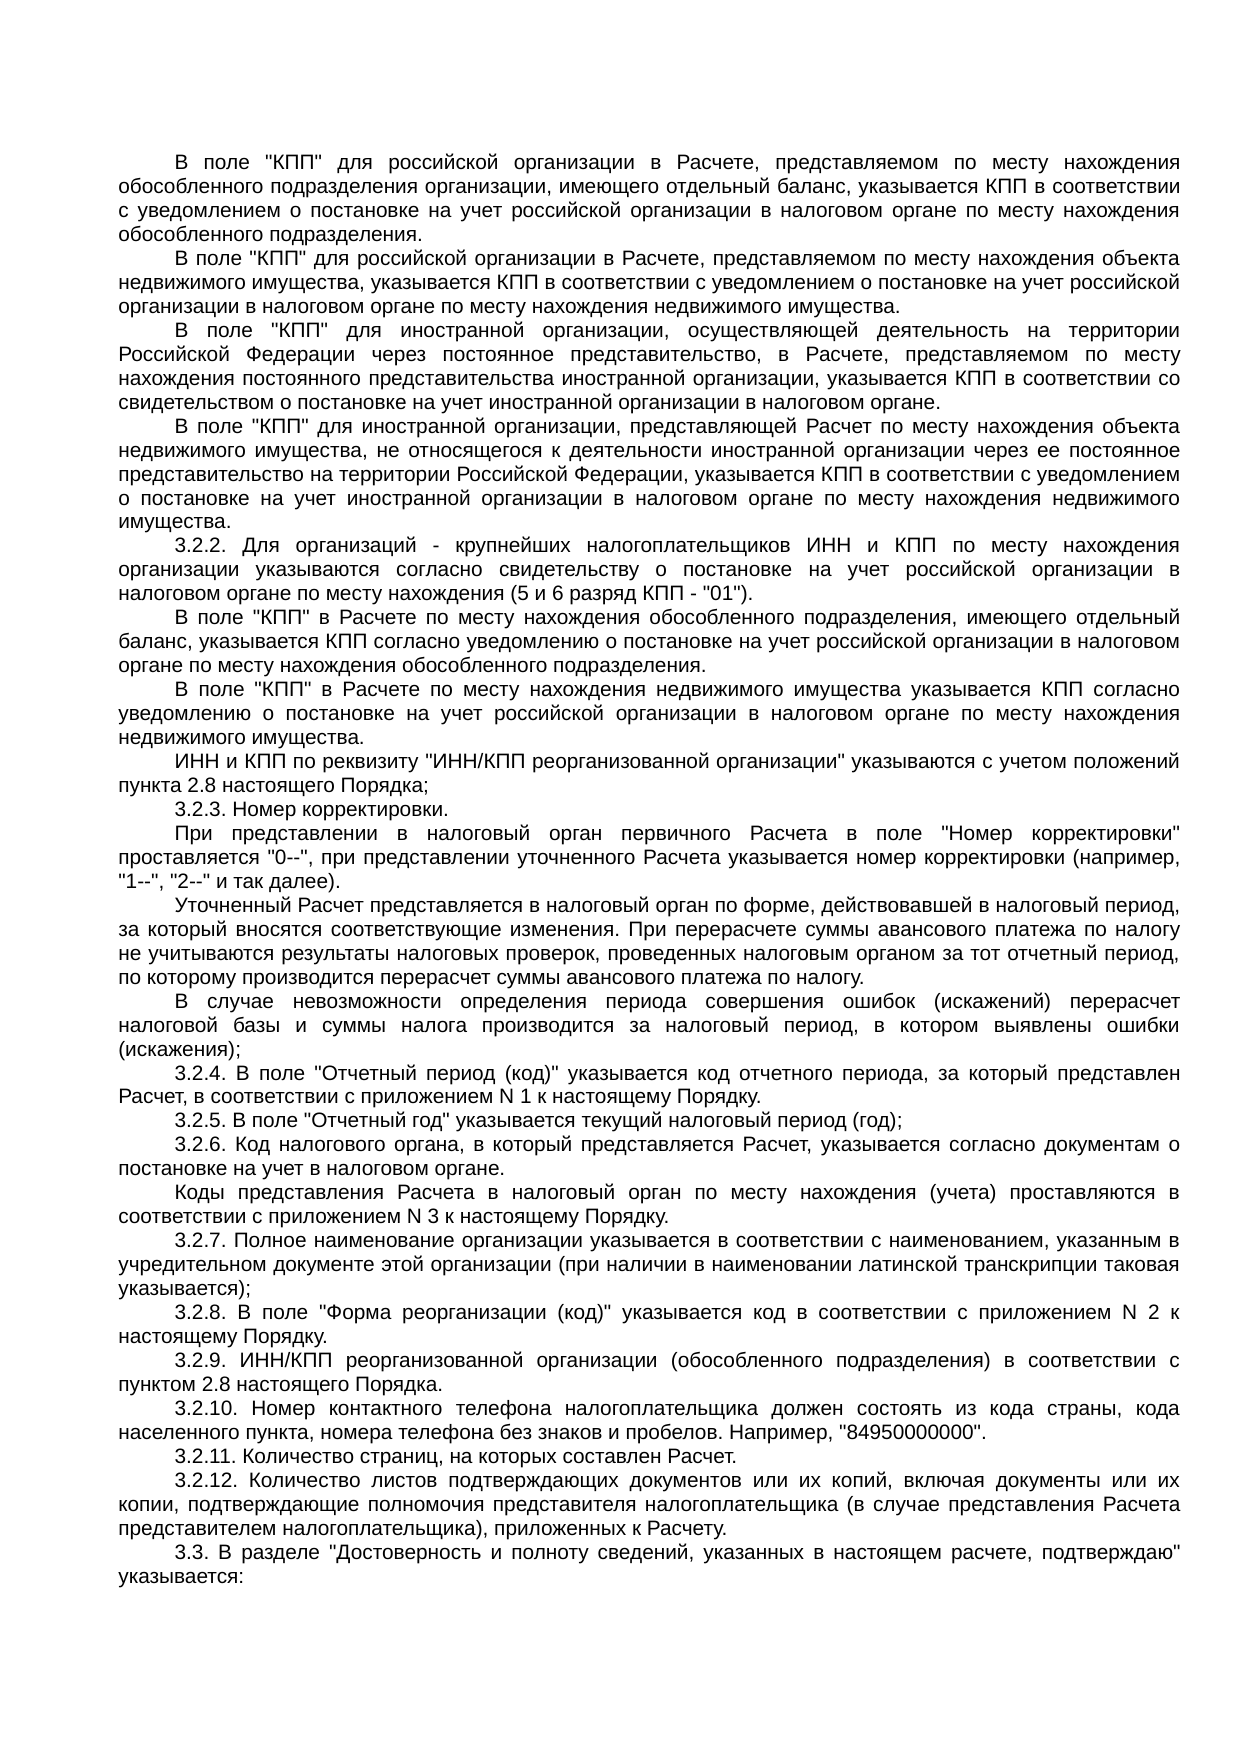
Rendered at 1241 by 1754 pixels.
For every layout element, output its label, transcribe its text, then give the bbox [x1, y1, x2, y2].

text ИНН и КПП по реквизиту "ИНН/КПП реорганизованной организации" указываются с учетом положений пункта 2.8 настоящего Порядка; [118, 749, 1181, 797]
text 3.2.9. ИНН/КПП реорганизованной организации (обособленного подразделения) в соответствии с пунктом 2.8 настоящего Порядка. [118, 1348, 1181, 1396]
text В случае невозможности определения периода совершения ошибок (искажений) перерасчет налоговой базы и суммы налога производится за налоговый период, в котором выявлены ошибки (искажения); [118, 988, 1181, 1060]
text В поле "КПП" для российской организации в Расчете, представляемом по месту нахождения объекта недвижимого имущества, указывается КПП в соответствии с уведомлением о постановке на учет российской организации в налоговом органе по месту нахождения недвижимого имущества. [118, 246, 1181, 318]
text В поле "КПП" для иностранной организации, представляющей Расчет по месту нахождения объекта недвижимого имущества, не относящегося к деятельности иностранной организации через ее постоянное представительство на территории Российской Федерации, указывается КПП в соответствии с уведомлением о постановке на учет иностранной организации в налоговом органе по месту нахождения недвижимого имущества. [118, 413, 1181, 533]
text 3.2.12. Количество листов подтверждающих документов или их копий, включая документы или их копии, подтверждающие полномочия представителя налогоплательщика (в случае представления Расчета представителем налогоплательщика), приложенных к Расчету. [118, 1468, 1181, 1539]
text В поле "КПП" в Расчете по месту нахождения недвижимого имущества указывается КПП согласно уведомлению о постановке на учет российской организации в налоговом органе по месту нахождения недвижимого имущества. [118, 677, 1181, 749]
text Коды представления Расчета в налоговый орган по месту нахождения (учета) проставляются в соответствии с приложением N 3 к настоящему Порядку. [118, 1180, 1181, 1228]
text 3.2.5. В поле "Отчетный год" указывается текущий налоговый период (год); [118, 1108, 1181, 1132]
text Уточненный Расчет представляется в налоговый орган по форме, действовавшей в налоговый период, за который вносятся соответствующие изменения. При перерасчете суммы авансового платежа по налогу не учитываются результаты налоговых проверок, проведенных налоговым органом за тот отчетный период, по которому производится перерасчет суммы авансового платежа по налогу. [118, 893, 1181, 988]
text 3.2.3. Номер корректировки. [118, 797, 1181, 821]
text 3.3. В разделе "Достоверность и полноту сведений, указанных в настоящем расчете, подтверждаю" указывается: [118, 1539, 1181, 1587]
text В поле "КПП" для российской организации в Расчете, представляемом по месту нахождения обособленного подразделения организации, имеющего отдельный баланс, указывается КПП в соответствии с уведомлением о постановке на учет российской организации в налоговом органе по месту нахождения обособленного подразделения. [118, 150, 1181, 246]
text 3.2.11. Количество страниц, на которых составлен Расчет. [118, 1444, 1181, 1468]
text При представлении в налоговый орган первичного Расчета в поле "Номер корректировки" проставляется "0--", при представлении уточненного Расчета указывается номер корректировки (например, "1--", "2--" и так далее). [118, 821, 1181, 893]
text 3.2.8. В поле "Форма реорганизации (код)" указывается код в соответствии с приложением N 2 к настоящему Порядку. [118, 1300, 1181, 1348]
text В поле "КПП" для иностранной организации, осуществляющей деятельность на территории Российской Федерации через постоянное представительство, в Расчете, представляемом по месту нахождения постоянного представительства иностранной организации, указывается КПП в соответствии со свидетельством о постановке на учет иностранной организации в налоговом органе. [118, 318, 1181, 413]
text В поле "КПП" в Расчете по месту нахождения обособленного подразделения, имеющего отдельный баланс, указывается КПП согласно уведомлению о постановке на учет российской организации в налоговом органе по месту нахождения обособленного подразделения. [118, 605, 1181, 677]
text 3.2.6. Код налогового органа, в который представляется Расчет, указывается согласно документам о постановке на учет в налоговом органе. [118, 1132, 1181, 1180]
text 3.2.7. Полное наименование организации указывается в соответствии с наименованием, указанным в учредительном документе этой организации (при наличии в наименовании латинской транскрипции таковая указывается); [118, 1228, 1181, 1300]
text 3.2.4. В поле "Отчетный период (код)" указывается код отчетного периода, за который представлен Расчет, в соответствии с приложением N 1 к настоящему Порядку. [118, 1060, 1181, 1108]
text 3.2.2. Для организаций - крупнейших налогоплательщиков ИНН и КПП по месту нахождения организации указываются согласно свидетельству о постановке на учет российской организации в налоговом органе по месту нахождения (5 и 6 разряд КПП - "01"). [118, 533, 1181, 605]
text 3.2.10. Номер контактного телефона налогоплательщика должен состоять из кода страны, кода населенного пункта, номера телефона без знаков и пробелов. Например, "84950000000". [118, 1396, 1181, 1444]
